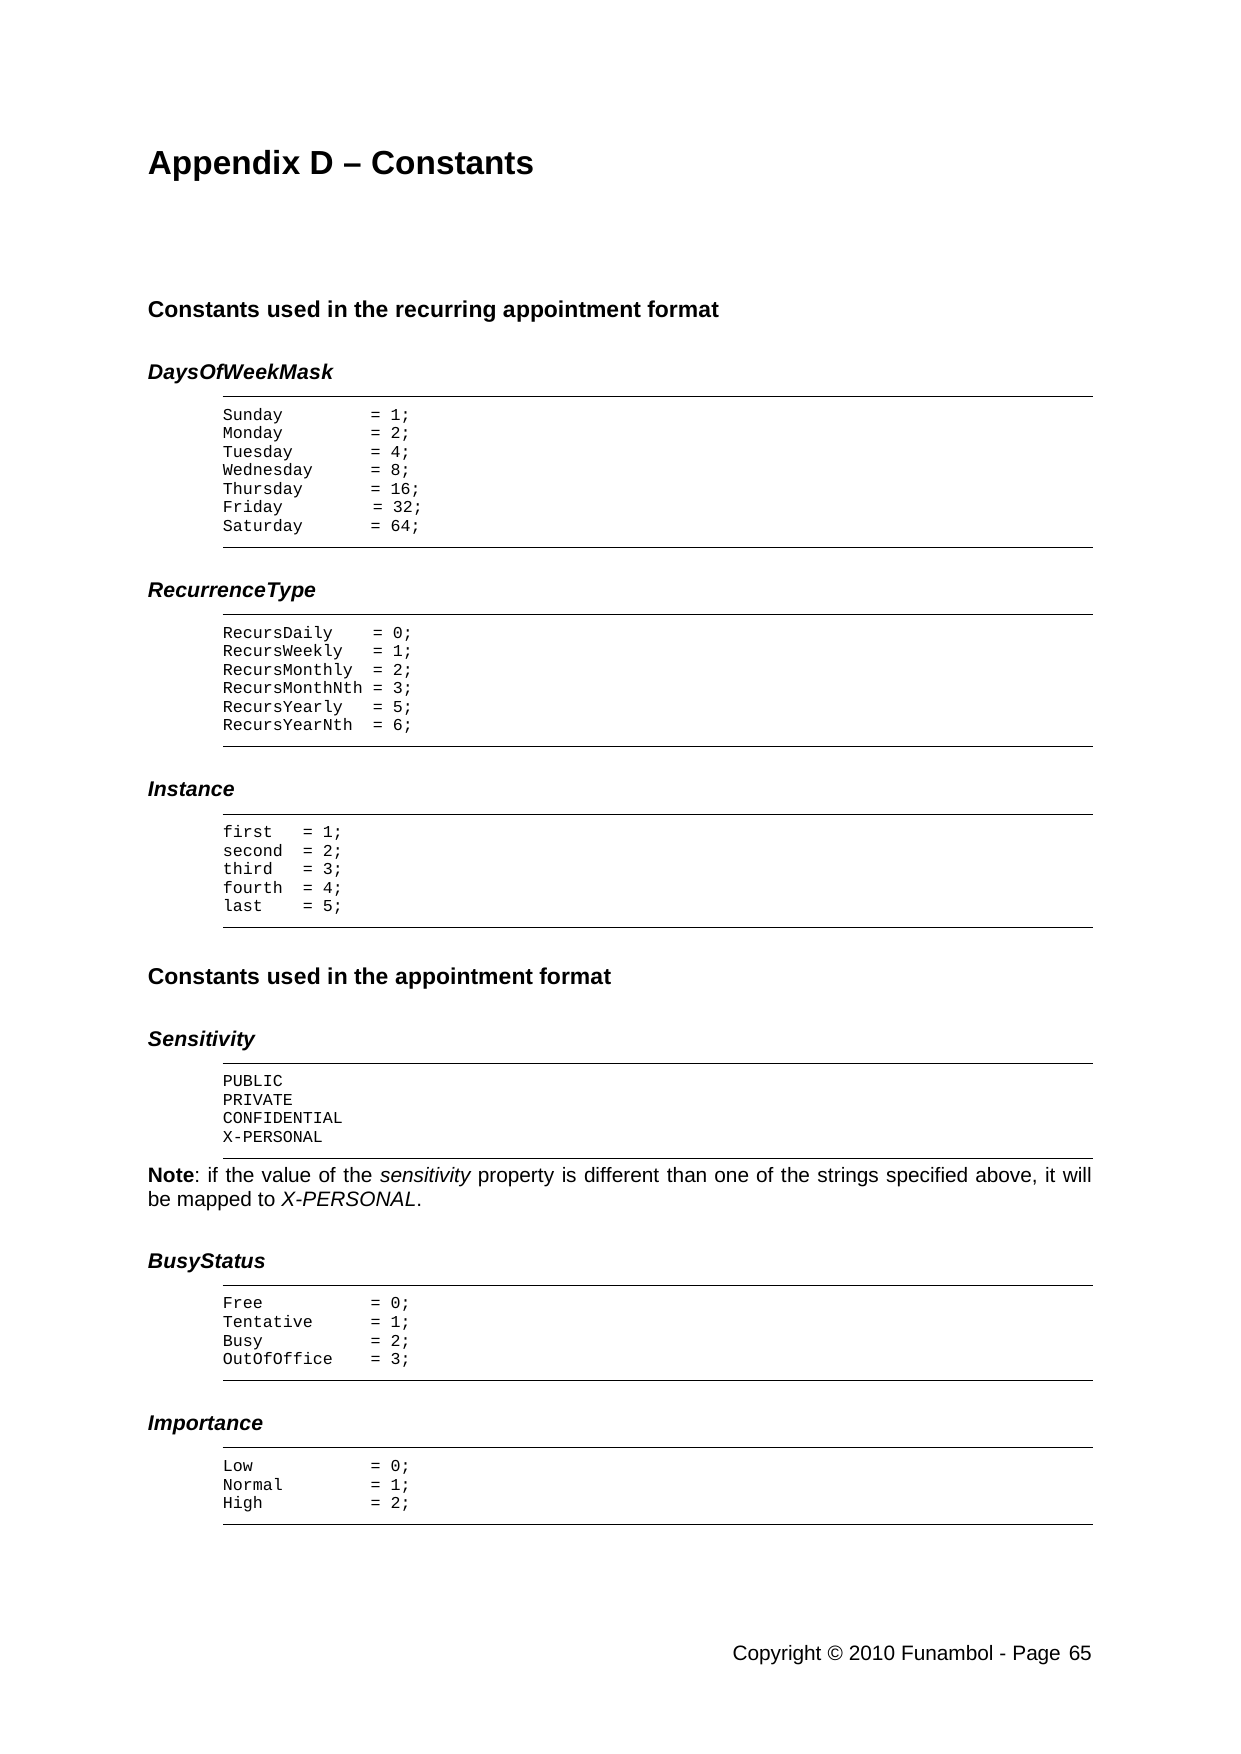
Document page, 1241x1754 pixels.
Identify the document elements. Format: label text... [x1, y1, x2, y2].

subtitle Sensitivity [148, 1026, 1093, 1050]
text Sunday = 1; Monday = 2; Tuesday = 4; Wednesday = 8; Thursday = 16; Friday = 32; Saturday = 64; [223, 397, 1093, 547]
subtitle Instance [148, 777, 1093, 801]
text Free = 0; Tentative = 1; Busy = 2; OutOfOffice = 3; [223, 1286, 1093, 1380]
text first = 1; second = 2; third = 3; fourth = 4; last = 5; [223, 815, 1093, 927]
text Constants used in the appointment format [148, 963, 1093, 989]
text Low = 0; Normal = 1; High = 2; [223, 1448, 1093, 1524]
text RecursDaily = 0; RecursWeekly = 1; RecursMonthly = 2; RecursMonthNth = 3; RecursYearly = 5; RecursYearNth = 6; [223, 615, 1093, 746]
text Constants used in the recurring appointment format [148, 297, 1093, 323]
text Note: if the value of the sensitivity property is different than one of the strings specified above, it will be mapped to X-PERSONAL. [148, 1164, 1093, 1211]
subtitle RecurrenceType [148, 578, 1093, 602]
subtitle BusyStatus [148, 1248, 1093, 1272]
text PUBLIC PRIVATE CONFIDENTIAL X-PERSONAL [223, 1064, 1093, 1158]
subtitle DaysOfWeekMask [148, 360, 1093, 384]
subtitle Importance [148, 1411, 1093, 1435]
subtitle Appendix D – Constants [148, 144, 1093, 181]
